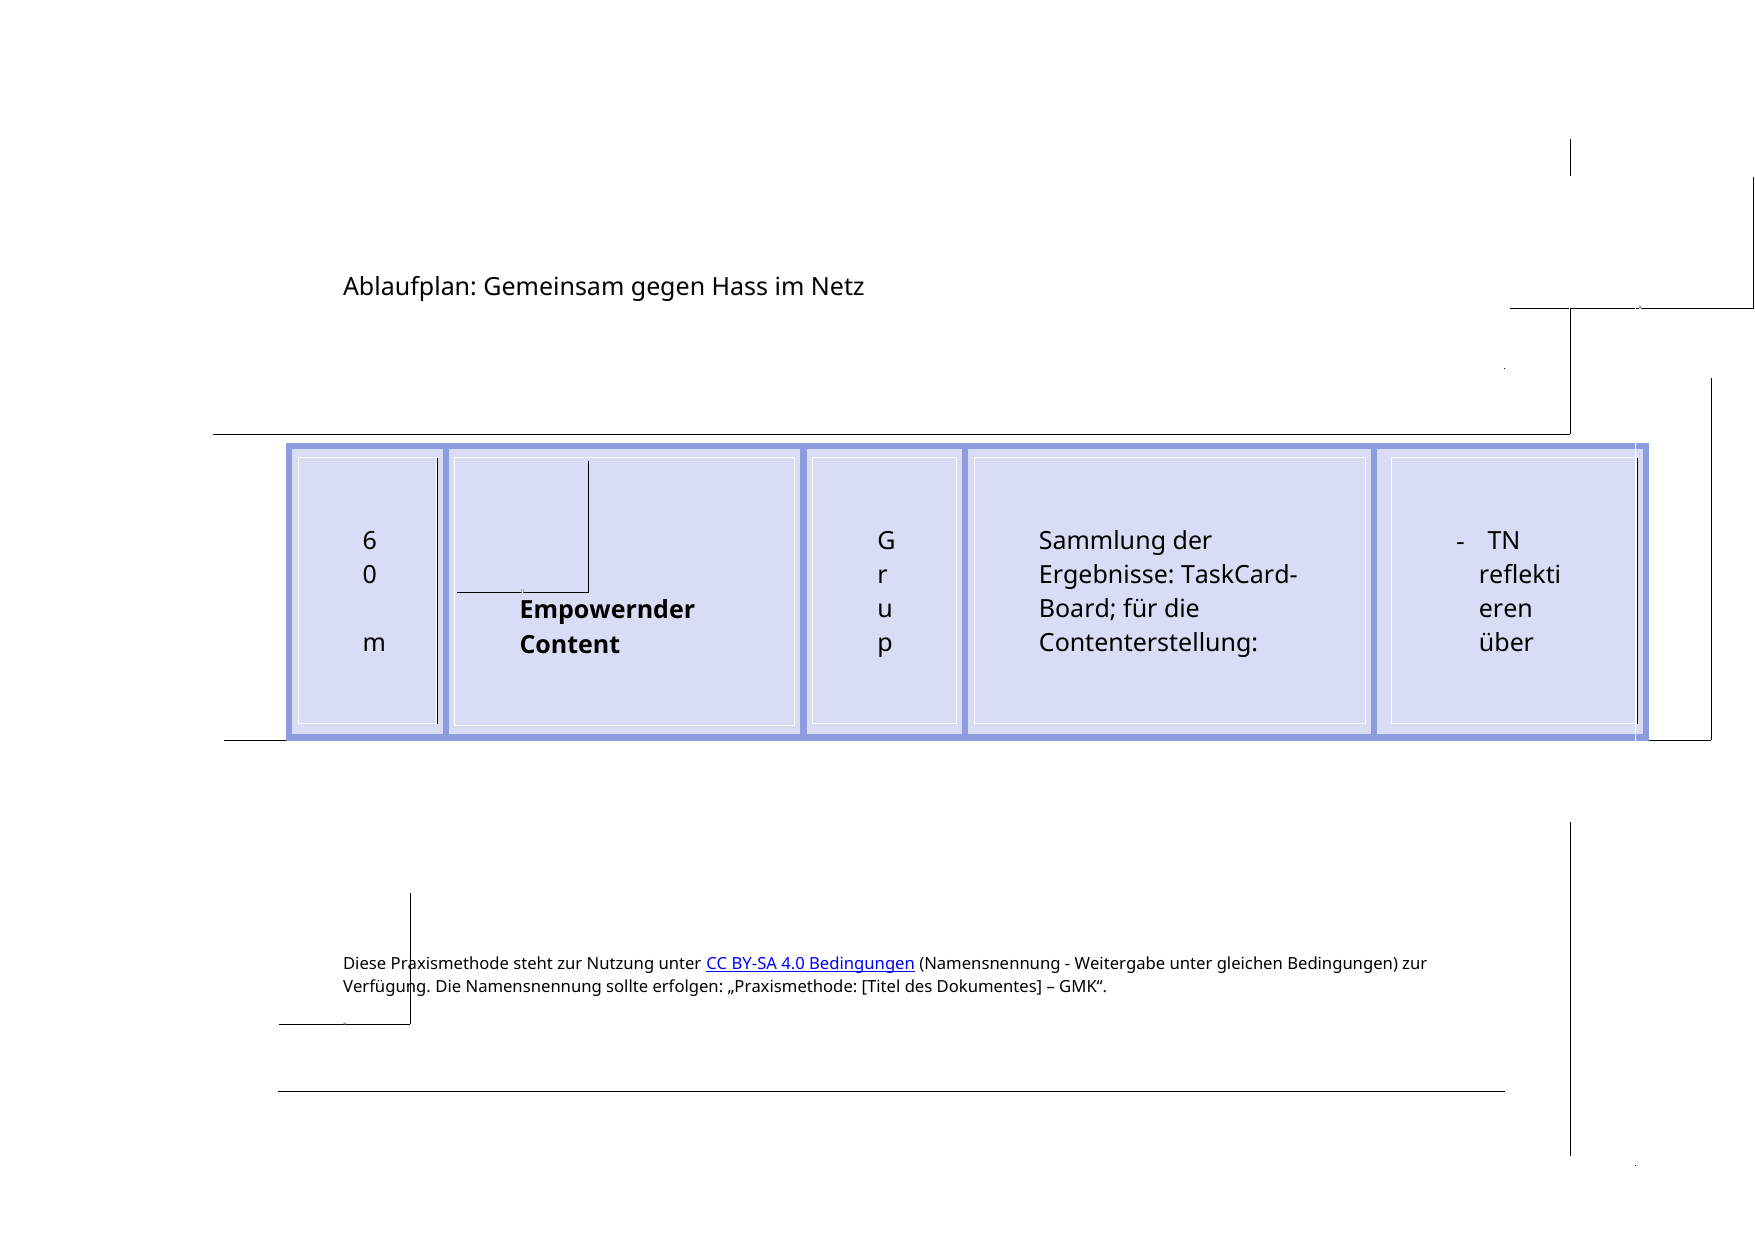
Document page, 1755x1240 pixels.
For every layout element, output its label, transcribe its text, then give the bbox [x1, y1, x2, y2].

table_cell Grup [807, 449, 962, 734]
table_cell Empowernder Content [449, 449, 800, 734]
table_cell TN reflektieren über [1377, 449, 1635, 734]
table_cell 60 m [292, 449, 443, 734]
table_cell Sammlung der Ergebnisse: TaskCard-Board; für die Contenterstellung: [968, 449, 1371, 734]
